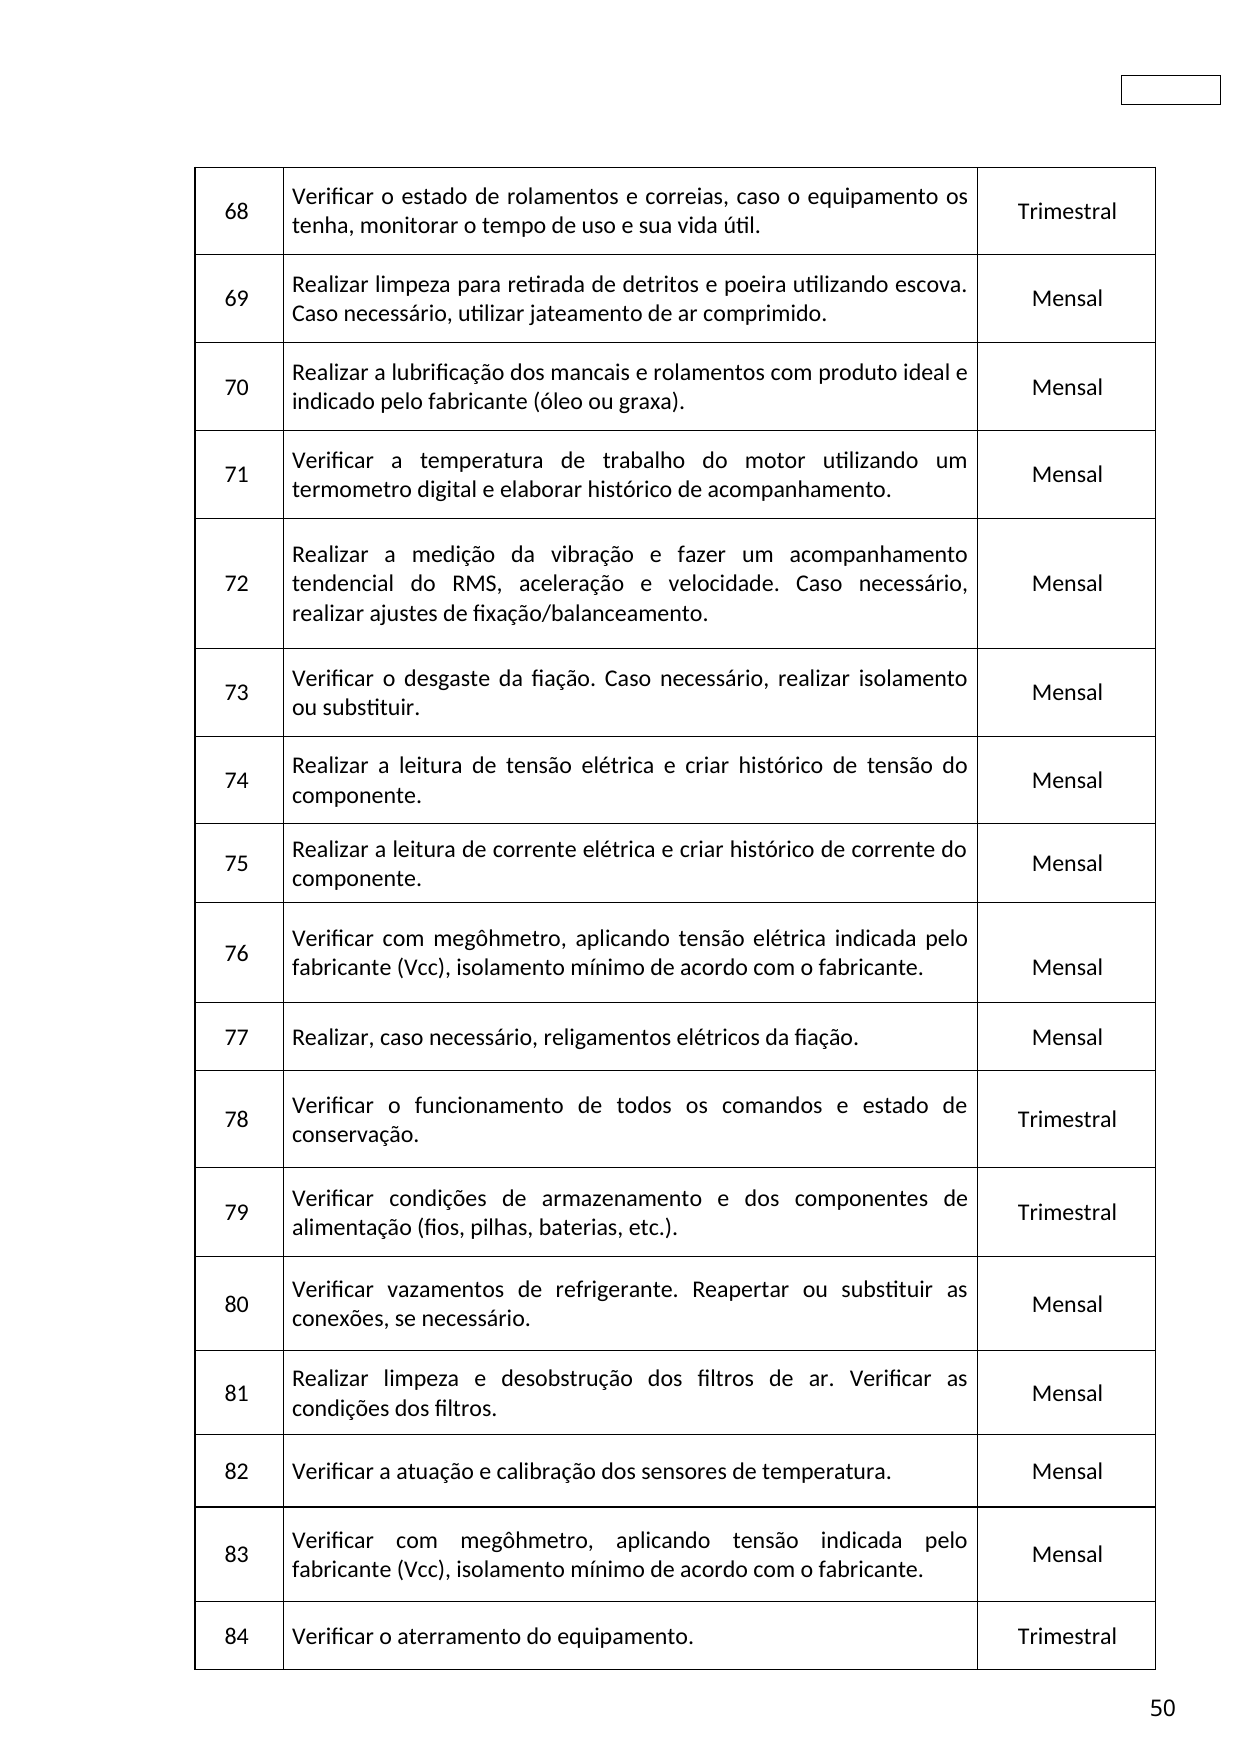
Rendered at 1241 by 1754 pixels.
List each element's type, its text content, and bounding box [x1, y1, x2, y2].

table_cell 82 [196, 1435, 283, 1506]
table_cell 68 [196, 168, 283, 254]
table_cell Realizar, caso necessário, religamentos elétricos da fiação. [284, 1003, 977, 1070]
table_cell 75 [196, 824, 283, 902]
table_cell Realizar a leitura de corrente elétrica e criar histórico de corrente do componente. [284, 824, 977, 902]
table_cell Mensal [978, 737, 1155, 823]
table_cell 76 [196, 903, 283, 1002]
table_cell 78 [196, 1071, 283, 1167]
table_cell Mensal [978, 649, 1155, 736]
table_cell Verificar com megôhmetro, aplicando tensão indicada pelo fabricante (Vcc), isolamento mínimo de acordo com o fabricante. [284, 1508, 977, 1601]
table_cell Verificar vazamentos de refrigerante. Reapertar ou substituir as conexões, se necessário. [284, 1257, 977, 1350]
table_cell Mensal [978, 824, 1155, 902]
table_cell Realizar a lubrificação dos mancais e rolamentos com produto ideal e indicado pelo fabricante (óleo ou graxa). [284, 343, 977, 430]
table_cell Mensal [978, 1508, 1155, 1601]
table_cell 79 [196, 1168, 283, 1256]
table_cell Realizar limpeza para retirada de detritos e poeira utilizando escova. Caso necessário, utilizar jateamento de ar comprimido. [284, 255, 977, 342]
table_cell Mensal [978, 255, 1155, 342]
table_cell 69 [196, 255, 283, 342]
table_cell Trimestral [978, 1071, 1155, 1167]
table_cell 71 [196, 431, 283, 517]
table_cell Mensal [978, 431, 1155, 517]
table_cell Mensal [978, 1351, 1155, 1434]
table_cell Realizar a medição da vibração e fazer um acompanhamento tendencial do RMS, aceleração e velocidade. Caso necessário, realizar ajustes de fixação/balanceamento. [284, 519, 977, 648]
table_cell Verificar o funcionamento de todos os comandos e estado de conservação. [284, 1071, 977, 1167]
table_cell Mensal [978, 903, 1155, 1002]
table_cell 72 [196, 519, 283, 648]
table_cell Mensal [978, 1257, 1155, 1350]
table_cell 77 [196, 1003, 283, 1070]
table_cell Verificar o estado de rolamentos e correias, caso o equipamento os tenha, monitorar o tempo de uso e sua vida útil. [284, 168, 977, 254]
table_cell Verificar condições de armazenamento e dos componentes de alimentação (fios, pilhas, baterias, etc.). [284, 1168, 977, 1256]
table_cell Trimestral [978, 1602, 1155, 1669]
table_cell Trimestral [978, 1168, 1155, 1256]
table_cell 84 [196, 1602, 283, 1669]
table_cell Mensal [978, 1435, 1155, 1506]
table_cell 70 [196, 343, 283, 430]
table_cell 73 [196, 649, 283, 736]
table_cell Mensal [978, 519, 1155, 648]
table_cell 81 [196, 1351, 283, 1434]
table_cell Verificar a atuação e calibração dos sensores de temperatura. [284, 1435, 977, 1506]
table_cell Verificar com megôhmetro, aplicando tensão elétrica indicada pelo fabricante (Vcc), isolamento mínimo de acordo com o fabricante. [284, 903, 977, 1002]
table_cell Mensal [978, 1003, 1155, 1070]
table_cell Verificar o aterramento do equipamento. [284, 1602, 977, 1669]
table_cell Verificar a temperatura de trabalho do motor utilizando um termometro digital e elaborar histórico de acompanhamento. [284, 431, 977, 517]
table_cell 74 [196, 737, 283, 823]
table_cell Verificar o desgaste da fiação. Caso necessário, realizar isolamento ou substituir. [284, 649, 977, 736]
table_cell Trimestral [978, 168, 1155, 254]
table_cell 83 [196, 1508, 283, 1601]
table_cell Realizar a leitura de tensão elétrica e criar histórico de tensão do componente. [284, 737, 977, 823]
table_cell 80 [196, 1257, 283, 1350]
table_cell Mensal [978, 343, 1155, 430]
table_cell Realizar limpeza e desobstrução dos filtros de ar. Verificar as condições dos filtros. [284, 1351, 977, 1434]
